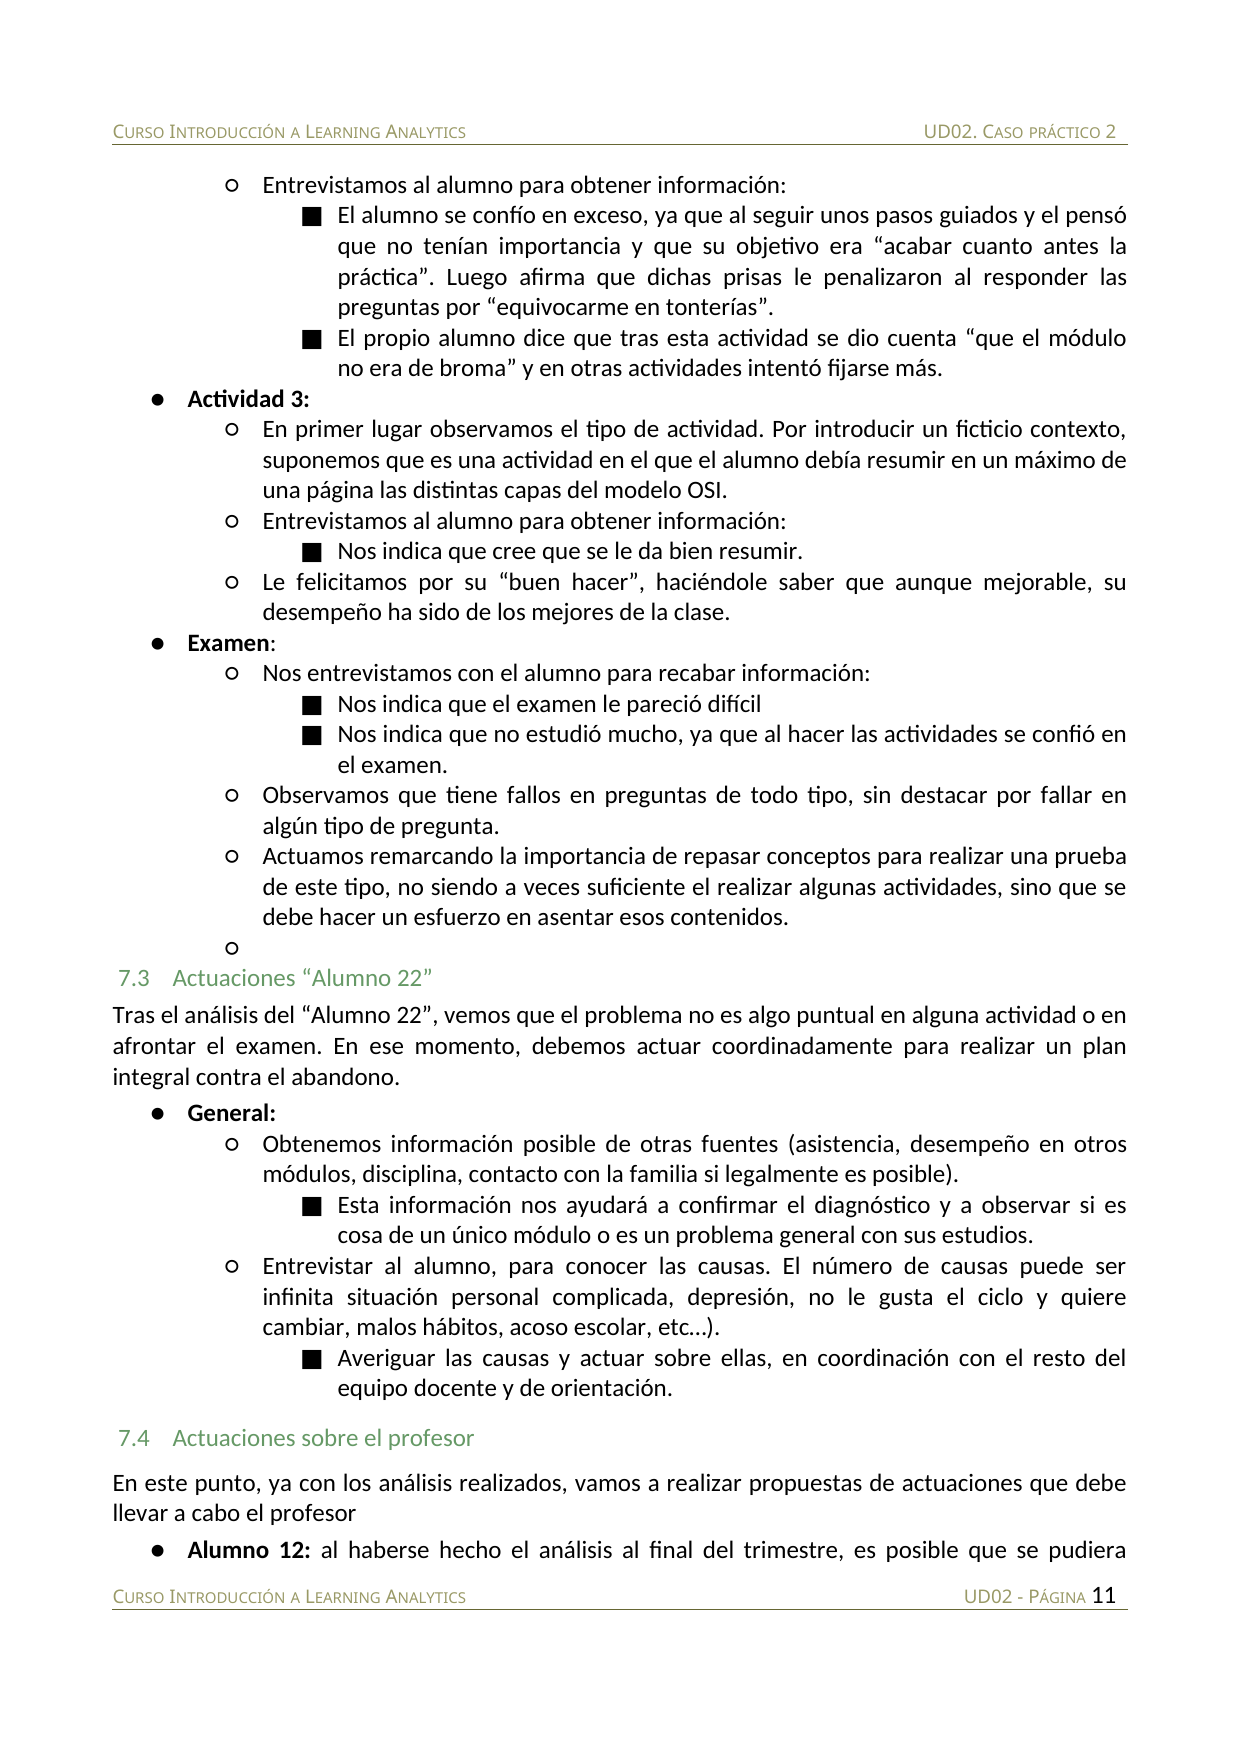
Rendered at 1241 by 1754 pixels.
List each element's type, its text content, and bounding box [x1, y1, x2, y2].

list El propio alumno dice que tras esta actividad se dio cuenta “que el módulo no era de broma” y en otras actividades intentó fijarse más. [300, 322, 1128, 383]
list Observamos que tiene fallos en preguntas de todo tipo, sin destacar por fallar en algún tipo de pregunta. [225, 779, 1128, 841]
text Tras el análisis del “Alumno 22”, vemos que el problema no es algo puntual en alguna actividad o en afrontar el examen. En ese momento, debemos actuar coordinadamente para realizar un plan integral contra el abandono. [112, 999, 1128, 1091]
list Entrevistamos al alumno para obtener información: [225, 505, 1128, 535]
list Nos entrevistamos con el alumno para recabar información: [225, 657, 1128, 688]
text En este punto, ya con los análisis realizados, vamos a realizar propuestas de actuaciones que debe llevar a cabo el profesor [112, 1467, 1128, 1528]
list Examen: [150, 627, 1128, 657]
subtitle Actuaciones “Alumno 22” [112, 963, 1128, 993]
list Actividad 3: [150, 383, 1128, 413]
list Entrevistamos al alumno para obtener información: [225, 169, 1128, 199]
list Nos indica que el examen le pareció difícil [300, 688, 1128, 718]
list En primer lugar observamos el tipo de actividad. Por introducir un ficticio contexto, suponemos que es una actividad en el que el alumno debía resumir en un máximo de una página las distintas capas del modelo OSI. [225, 413, 1128, 505]
list General: [150, 1098, 1128, 1128]
list Alumno 12: al haberse hecho el análisis al final del trimestre, es posible que se pudiera [150, 1534, 1128, 1565]
list Nos indica que no estudió mucho, ya que al hacer las actividades se confió en el examen. [300, 718, 1128, 779]
list El alumno se confío en exceso, ya que al seguir unos pasos guiados y el pensó que no tenían importancia y que su objetivo era “acabar cuanto antes la práctica”. Luego afirma que dichas prisas le penalizaron al responder las preguntas por “equivocarme en tonterías”. [300, 199, 1128, 322]
list Actuamos remarcando la importancia de repasar conceptos para realizar una prueba de este tipo, no siendo a veces suficiente el realizar algunas actividades, sino que se debe hacer un esfuerzo en asentar esos contenidos. [225, 841, 1128, 932]
list Averiguar las causas y actuar sobre ellas, en coordinación con el resto del equipo docente y de orientación. [300, 1342, 1128, 1403]
list Nos indica que cree que se le da bien resumir. [300, 535, 1128, 566]
subtitle Actuaciones sobre el profesor [112, 1422, 1128, 1452]
list Entrevistar al alumno, para conocer las causas. El número de causas puede ser infinita situación personal complicada, depresión, no le gusta el ciclo y quiere cambiar, malos hábitos, acoso escolar, etc…). [225, 1250, 1128, 1342]
list Obtenemos información posible de otras fuentes (asistencia, desempeño en otros módulos, disciplina, contacto con la familia si legalmente es posible). [225, 1128, 1128, 1189]
list Le felicitamos por su “buen hacer”, haciéndole saber que aunque mejorable, su desempeño ha sido de los mejores de la clase. [225, 566, 1128, 627]
list Esta información nos ayudará a confirmar el diagnóstico y a observar si es cosa de un único módulo o es un problema general con sus estudios. [300, 1189, 1128, 1250]
